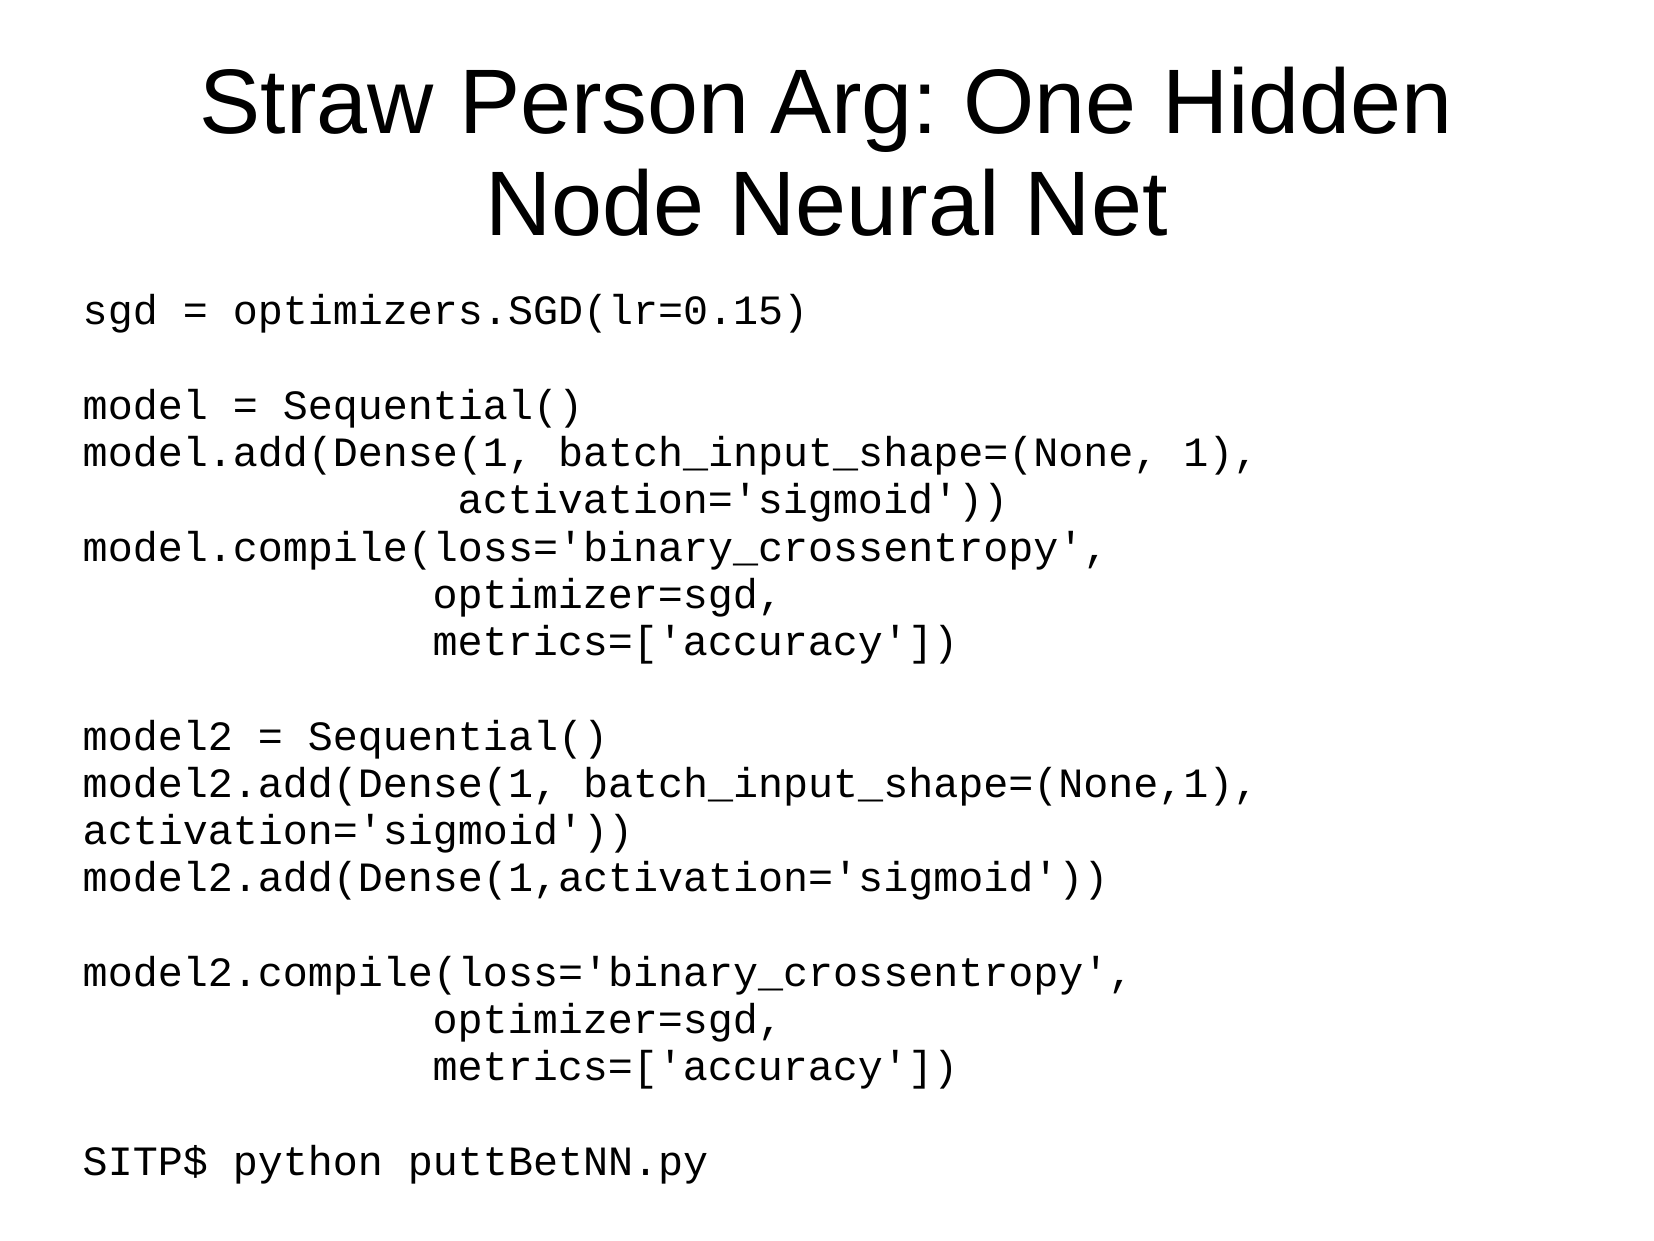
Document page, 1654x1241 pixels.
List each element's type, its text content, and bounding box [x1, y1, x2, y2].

list sgd = optimizers.SGD(lr=0.15) model = Sequential() model.add(Dense(1, batch_input_shape=(None, 1), activation='sigmoid')) model.compile(loss='binary_crossentropy', optimizer=sgd, metrics=['accuracy']) model2 = Sequential() model2.add(Dense(1, batch_input_shape=(None,1), activation='sigmoid')) model2.add(Dense(1,activation='sigmoid')) model2.compile(loss='binary_crossentropy', optimizer=sgd, metrics=['accuracy']) SITP$ python puttBetNN.py [82, 290, 1571, 1109]
title Straw Person Arg: One Hidden Node Neural Net [82, 49, 1571, 257]
